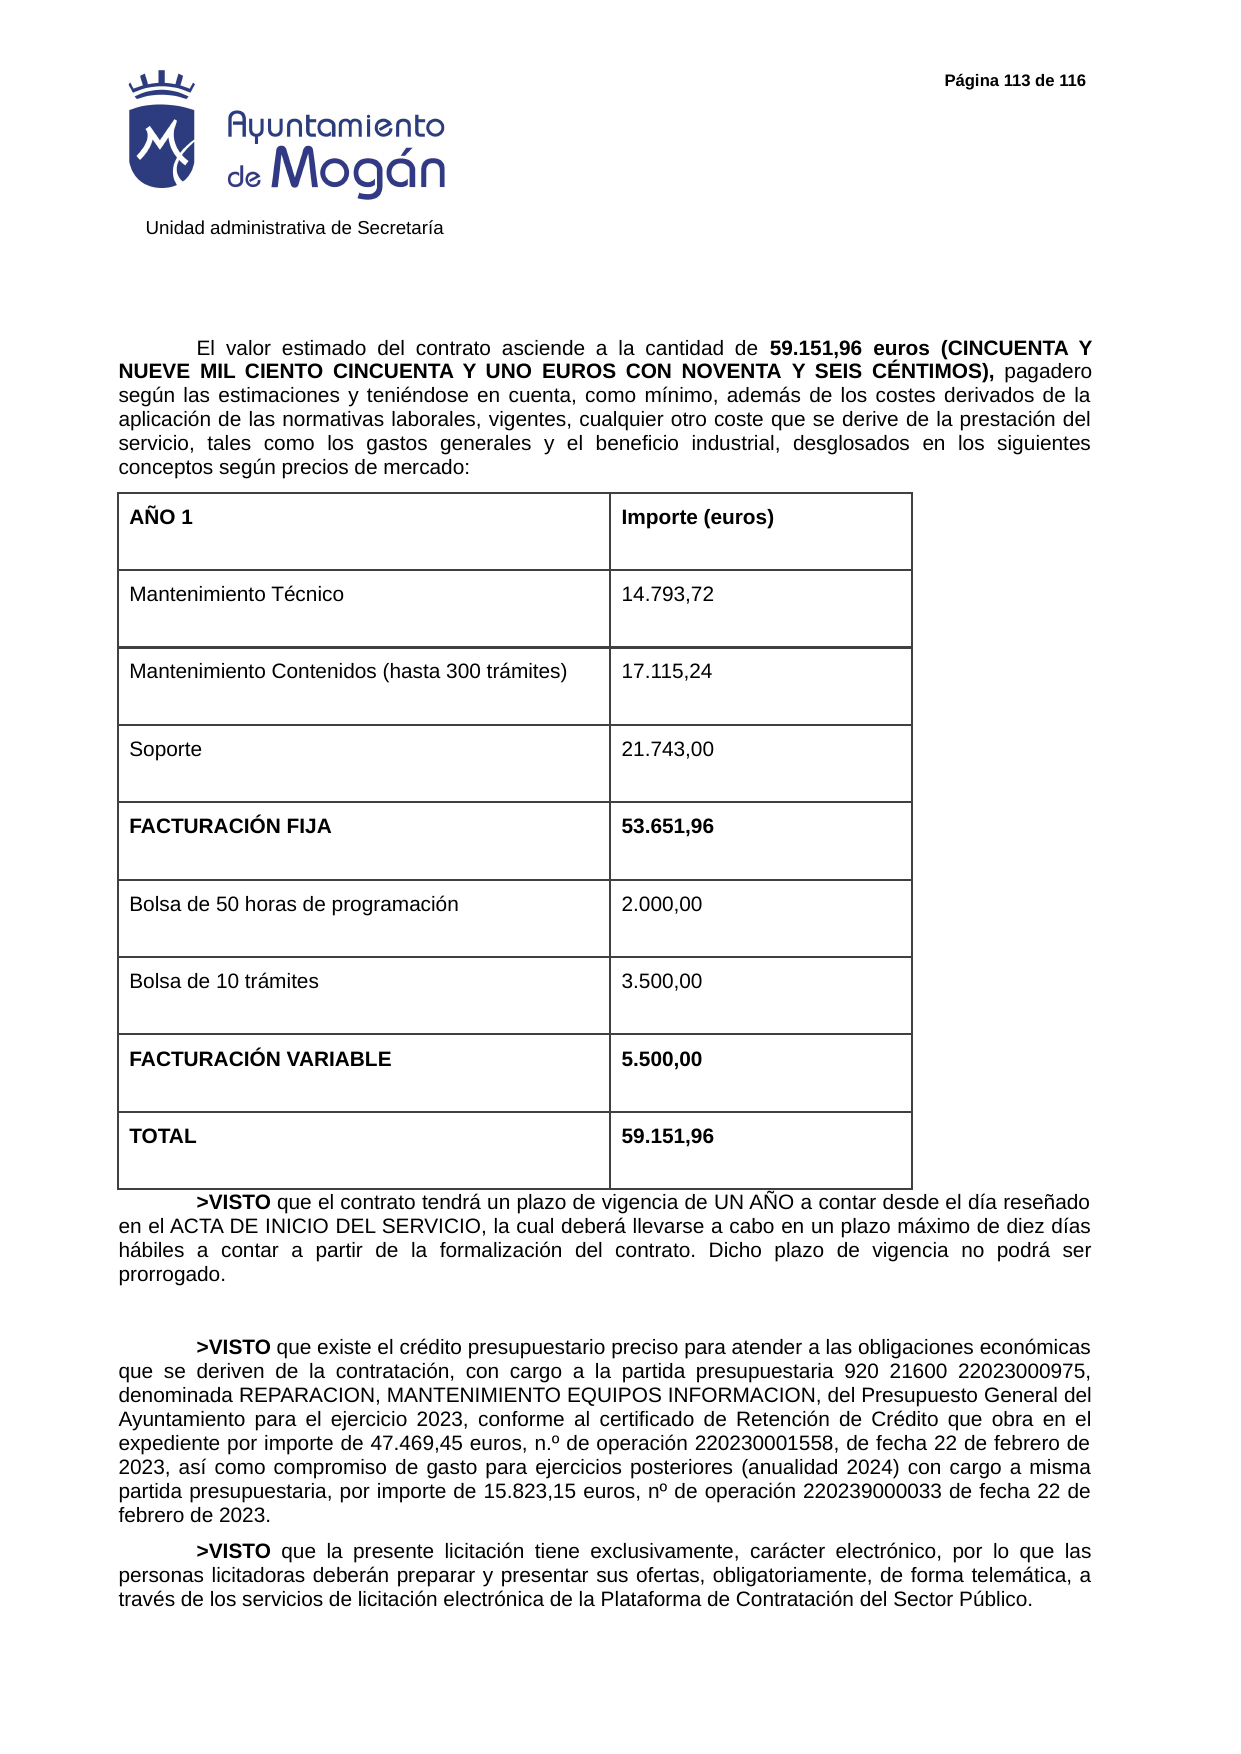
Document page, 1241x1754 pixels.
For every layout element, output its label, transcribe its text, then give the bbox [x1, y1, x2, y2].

table_cell 3.500,00 [611, 958, 911, 1033]
text >VISTO que existe el crédito presupuestario preciso para atender a las obligaciones económicas que se deriven de la contratación, con cargo a la partida presupuestaria 920 21600 22023000975, denominada REPARACION, MANTENIMIENTO EQUIPOS INFORMACION, del Presupuesto General del Ayuntamiento para el ejercicio 2023, conforme al certificado de Retención de Crédito que obra en el expediente por importe de 47.469,45 euros, n.º de operación 220230001558, de fecha 22 de febrero de 2023, así como compromiso de gasto para ejercicios posteriores (anualidad 2024) con cargo a misma partida presupuestaria, por importe de 15.823,15 euros, nº de operación 220239000033 de fecha 22 de febrero de 2023. [118, 1335, 1092, 1527]
text >VISTO que el contrato tendrá un plazo de vigencia de UN AÑO a contar desde el día reseñado en el ACTA DE INICIO DEL SERVICIO, la cual deberá llevarse a cabo en un plazo máximo de diez días hábiles a contar a partir de la formalización del contrato. Dicho plazo de vigencia no podrá ser prorrogado. [118, 1190, 1092, 1286]
text El valor estimado del contrato asciende a la cantidad de 59.151,96 euros (CINCUENTA Y NUEVE MIL CIENTO CINCUENTA Y UNO EUROS CON NOVENTA Y SEIS CÉNTIMOS), pagadero según las estimaciones y teniéndose en cuenta, como mínimo, además de los costes derivados de la aplicación de las normativas laborales, vigentes, cualquier otro coste que se derive de la prestación del servicio, tales como los gastos generales y el beneficio industrial, desglosados en los siguientes conceptos según precios de mercado: [118, 335, 1092, 479]
table_cell Soporte [119, 726, 609, 801]
table_cell TOTAL [119, 1113, 609, 1188]
text >VISTO que la presente licitación tiene exclusivamente, carácter electrónico, por lo que las personas licitadoras deberán preparar y presentar sus ofertas, obligatoriamente, de forma telemática, a través de los servicios de licitación electrónica de la Plataforma de Contratación del Sector Público. [118, 1539, 1092, 1611]
table_cell 59.151,96 [611, 1113, 911, 1188]
table_cell FACTURACIÓN FIJA [119, 803, 609, 878]
table_cell 17.115,24 [611, 649, 911, 724]
table_cell 14.793,72 [611, 571, 911, 646]
table_cell 53.651,96 [611, 803, 911, 878]
table_cell FACTURACIÓN VARIABLE [119, 1035, 609, 1111]
table_cell 2.000,00 [611, 881, 911, 956]
table_cell Bolsa de 10 trámites [119, 958, 609, 1033]
table_cell Mantenimiento Técnico [119, 571, 609, 646]
table_cell 5.500,00 [611, 1035, 911, 1111]
table_header Importe (euros) [611, 494, 911, 569]
picture [128, 70, 445, 206]
table_header AÑO 1 [119, 494, 609, 569]
table_cell 21.743,00 [611, 726, 911, 801]
table_cell Mantenimiento Contenidos (hasta 300 trámites) [119, 649, 609, 724]
table_cell Bolsa de 50 horas de programación [119, 881, 609, 956]
